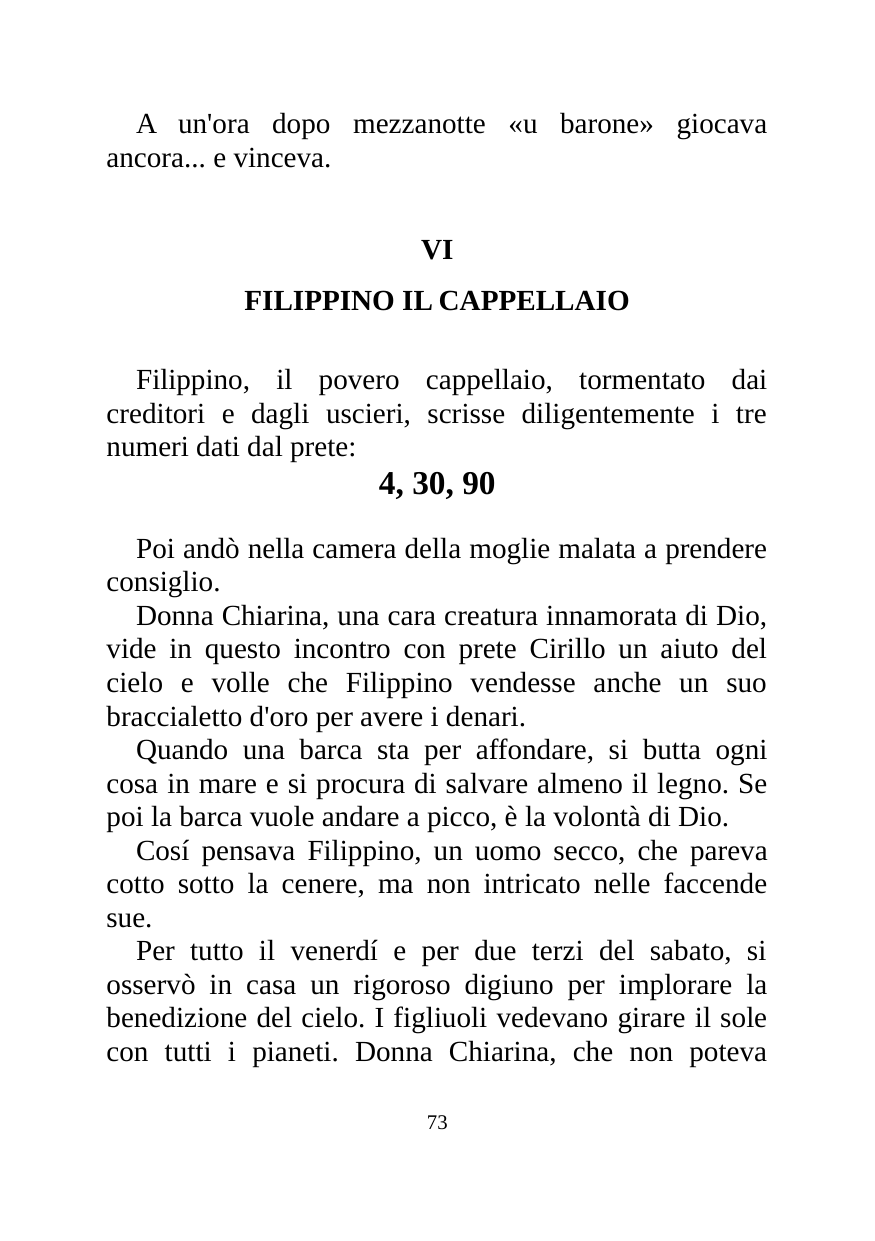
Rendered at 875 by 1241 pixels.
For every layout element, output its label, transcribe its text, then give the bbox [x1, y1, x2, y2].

text Per tutto il venerdí e per due terzi del sabato, si osservò in casa un rigoroso digiuno per implorare la benedizione del cielo. I figliuoli vedevano girare il sole con tutti i pianeti. Donna Chiarina, che non poteva [106, 933, 768, 1068]
text Quando una barca sta per affondare, si butta ogni cosa in mare e si procura di salvare almeno il legno. Se poi la barca vuole andare a picco, è la volontà di Dio. [106, 732, 768, 833]
text Filippino, il povero cappellaio, tormentato dai creditori e dagli uscieri, scrisse diligentemente i tre numeri dati dal prete: [106, 362, 768, 463]
subtitle VI FILIPPINO IL CAPPELLAIO [106, 232, 768, 316]
text 4, 30, 90 [106, 463, 768, 501]
text Cosí pensava Filippino, un uomo secco, che pareva cotto sotto la cenere, ma non intricato nelle faccende sue. [106, 833, 768, 933]
text Donna Chiarina, una cara creatura innamorata di Dio, vide in questo incontro con prete Cirillo un aiuto del cielo e volle che Filippino vendesse anche un suo braccialetto d'oro per avere i denari. [106, 598, 768, 732]
text A un'ora dopo mezzanotte «u barone» giocava ancora... e vinceva. [106, 106, 768, 173]
text Poi andò nella camera della moglie malata a prendere consiglio. [106, 531, 768, 598]
